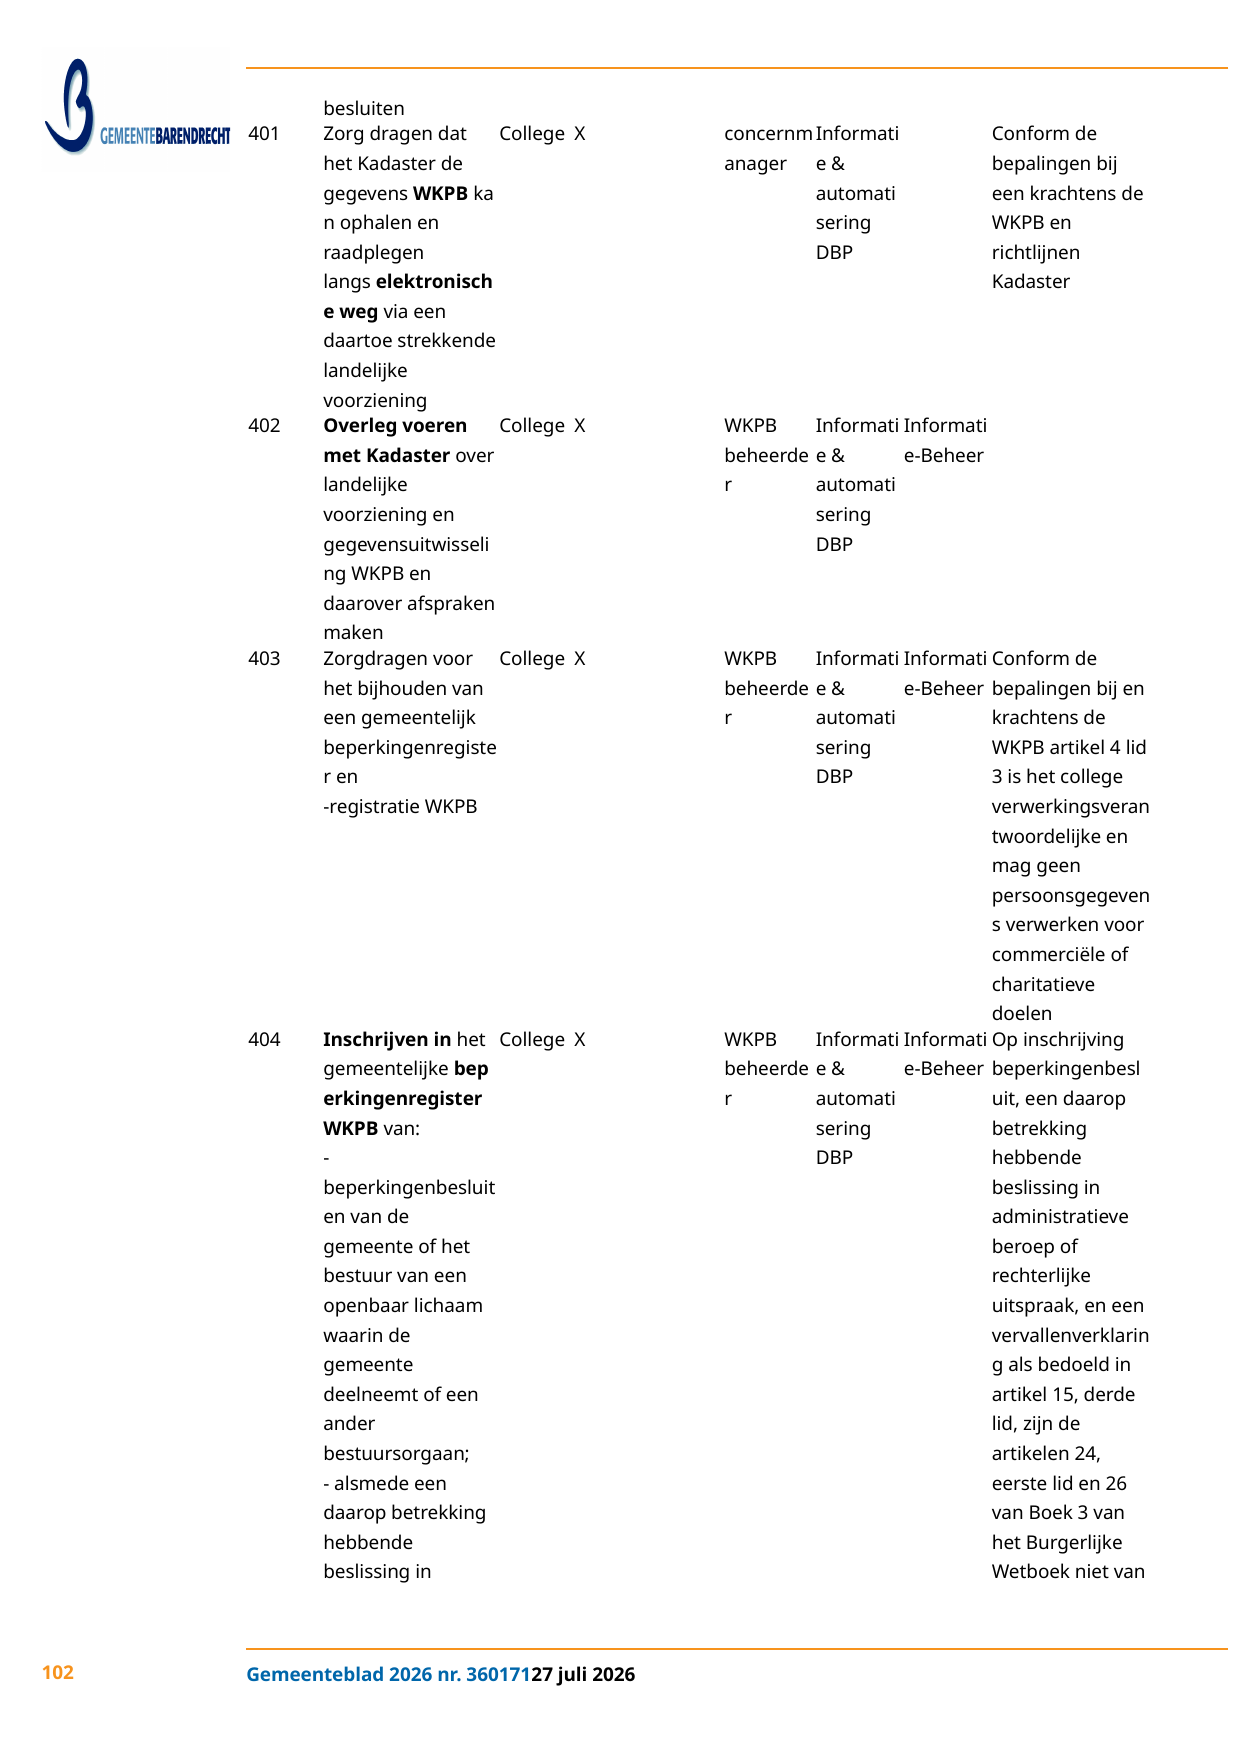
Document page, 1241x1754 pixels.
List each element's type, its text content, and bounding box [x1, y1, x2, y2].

picture [41, 47, 231, 172]
table_cell [992, 95, 1152, 121]
table_cell [649, 121, 724, 412]
table_cell Conform de bepalingen bij een krachtens de WKPB en richtlijnen Kadaster [992, 121, 1152, 412]
table_cell X [574, 1026, 649, 1584]
table_cell 403 [248, 645, 323, 1026]
table_cell [904, 95, 992, 121]
table_cell WKPB beheerder [724, 645, 816, 1026]
table_cell WKPB beheerder [724, 1026, 816, 1584]
table_cell [649, 645, 724, 1026]
table_cell [816, 95, 904, 121]
table_cell [649, 95, 724, 121]
table_cell Inschrijven in het gemeentelijke beperkingenregister WKPB van: - beperkingenbesluiten van de gemeente of het bestuur van een openbaar lichaam waarin de gemeente deelneemt of een ander bestuursorgaan; - alsmede een daarop betrekking hebbende beslissing in [323, 1026, 499, 1584]
table_cell College [499, 121, 574, 412]
table_cell College [499, 1026, 574, 1584]
table_cell Informatie & automatisering DBP [816, 413, 904, 645]
table_cell 404 [248, 1026, 323, 1584]
table_cell 402 [248, 413, 323, 645]
table_cell [649, 1026, 724, 1584]
table_cell X [574, 121, 649, 412]
table_cell X [574, 413, 649, 645]
table_cell College [499, 413, 574, 645]
table_cell Conform de bepalingen bij en krachtens de WKPB artikel 4 lid 3 is het college verwerkingsverantwoordelijke en mag geen persoonsgegevens verwerken voor commerciële of charitatieve doelen [992, 645, 1152, 1026]
table_cell Informatie-Beheer [904, 645, 992, 1026]
table_cell Zorg dragen dat het Kadaster de gegevens WKPB kan ophalen en raadplegen langs elektronische weg via een daartoe strekkende landelijke voorziening [323, 121, 499, 412]
table_cell [499, 95, 574, 121]
table_cell Zorgdragen voor het bijhouden van een gemeentelijk beperkingenregister en -registratie WKPB [323, 645, 499, 1026]
table_cell concernmanager [724, 121, 816, 412]
table_cell besluiten [323, 95, 499, 121]
table_cell [992, 413, 1152, 645]
table_cell Informatie & automatisering DBP [816, 645, 904, 1026]
table_cell [904, 121, 992, 412]
table_cell Informatie-Beheer [904, 1026, 992, 1584]
table_cell Informatie-Beheer [904, 413, 992, 645]
table_cell [649, 413, 724, 645]
table_cell [248, 95, 323, 121]
table_cell Overleg voeren met Kadaster over landelijke voorziening en gegevensuitwisseling WKPB en daarover afspraken maken [323, 413, 499, 645]
table_cell [724, 95, 816, 121]
table_cell X [574, 645, 649, 1026]
table_cell College [499, 645, 574, 1026]
table_cell WKPB beheerder [724, 413, 816, 645]
table_cell Op inschrijving beperkingenbesluit, een daarop betrekking hebbende beslissing in administratieve beroep of rechterlijke uitspraak, en een vervallenverklaring als bedoeld in artikel 15, derde lid, zijn de artikelen 24, eerste lid en 26 van Boek 3 van het Burgerlijke Wetboek niet van [992, 1026, 1152, 1584]
table_cell [574, 95, 649, 121]
table_cell Informatie & automatisering DBP [816, 1026, 904, 1584]
table_cell Informatie & automatisering DBP [816, 121, 904, 412]
table_cell 401 [248, 121, 323, 412]
